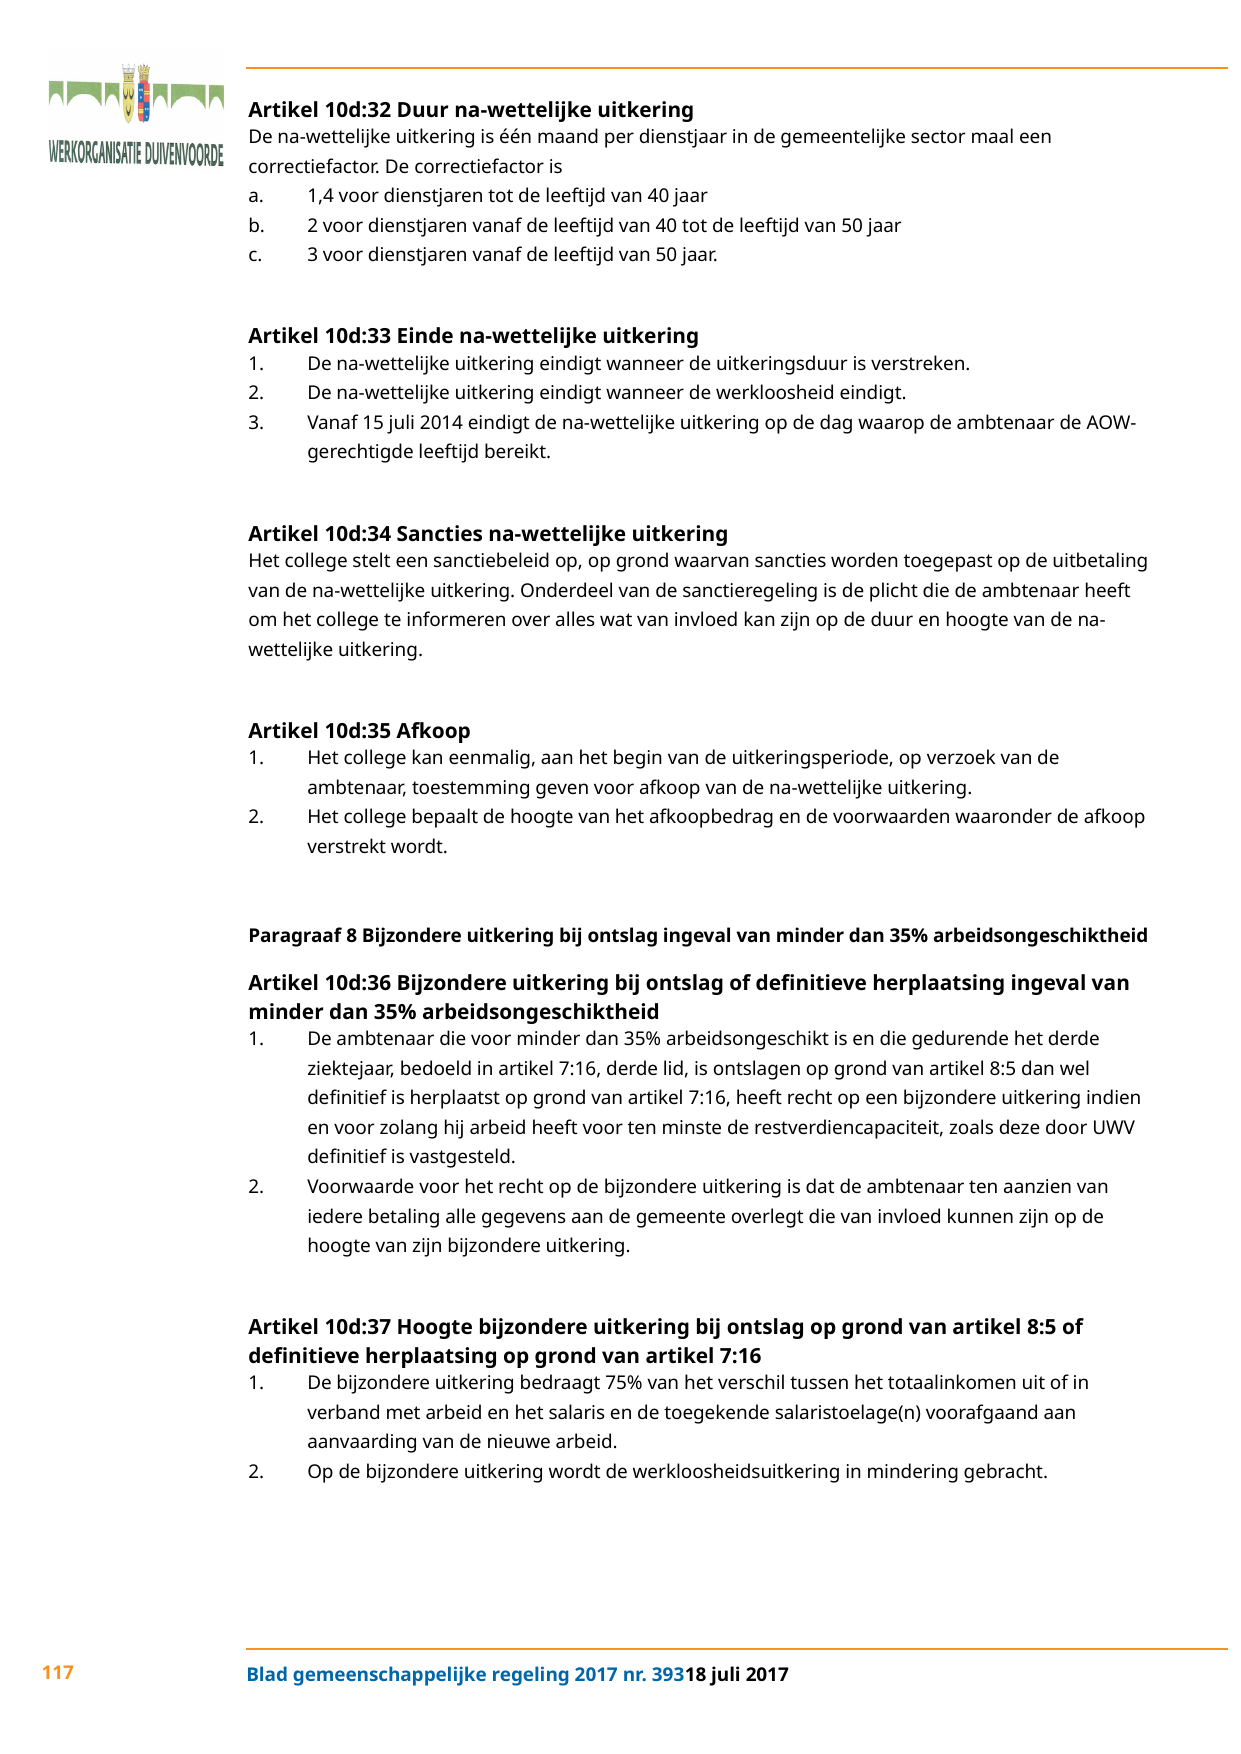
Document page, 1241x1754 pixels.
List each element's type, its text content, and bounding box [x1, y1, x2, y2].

list 2 voor dienstjaren vanaf de leeftijd van 40 tot de leeftijd van 50 jaar [248, 212, 1152, 238]
list 1,4 voor dienstjaren tot de leeftijd van 40 jaar [248, 182, 1152, 208]
list 3 voor dienstjaren vanaf de leeftijd van 50 jaar. [248, 242, 1152, 267]
picture [41, 47, 231, 172]
list De na-wettelijke uitkering eindigt wanneer de uitkeringsduur is verstreken. [248, 350, 1152, 376]
text De na-wettelijke uitkering is één maand per dienstjaar in de gemeentelijke sector maal een correctiefactor. De correctiefactor is [248, 123, 1152, 178]
list De ambtenaar die voor minder dan 35% arbeidsongeschikt is en die gedurende het derde ziektejaar, bedoeld in artikel 7:16, derde lid, is ontslagen op grond van artikel 8:5 dan wel definitief is herplaatst op grond van artikel 7:16, heeft recht op een bijzondere uitkering indien en voor zolang hij arbeid heeft voor ten minste de restverdiencapaciteit, zoals deze door UWV definitief is vastgesteld. [248, 1025, 1152, 1169]
list De bijzondere uitkering bedraagt 75% van het verschil tussen het totaalinkomen uit of in verband met arbeid en het salaris en de toegekende salaristoelage(n) voorafgaand aan aanvaarding van de nieuwe arbeid. [248, 1369, 1152, 1454]
text Artikel 10d:34 Sancties na-wettelijke uitkering [248, 519, 1152, 547]
text Paragraaf 8 Bijzondere uitkering bij ontslag ingeval van minder dan 35% arbeidsongeschiktheid [248, 922, 1152, 948]
list Voorwaarde voor het recht op de bijzondere uitkering is dat de ambtenaar ten aanzien van iedere betaling alle gegevens aan de gemeente overlegt die van invloed kunnen zijn op de hoogte van zijn bijzondere uitkering. [248, 1173, 1152, 1258]
list Op de bijzondere uitkering wordt de werkloosheidsuitkering in mindering gebracht. [248, 1458, 1152, 1484]
text Artikel 10d:32 Duur na-wettelijke uitkering [248, 95, 1152, 123]
list De na-wettelijke uitkering eindigt wanneer de werkloosheid eindigt. [248, 379, 1152, 405]
list Het college kan eenmalig, aan het begin van de uitkeringsperiode, op verzoek van de ambtenaar, toestemming geven voor afkoop van de na-wettelijke uitkering. [248, 744, 1152, 800]
list Vanaf 15 juli 2014 eindigt de na-wettelijke uitkering op de dag waarop de ambtenaar de AOW-gerechtigde leeftijd bereikt. [248, 409, 1152, 464]
text Artikel 10d:37 Hoogte bijzondere uitkering bij ontslag op grond van artikel 8:5 of definitieve herplaatsing op grond van artikel 7:16 [248, 1312, 1152, 1369]
text Artikel 10d:35 Afkoop [248, 716, 1152, 744]
text Het college stelt een sanctiebeleid op, op grond waarvan sancties worden toegepast op de uitbetaling van de na-wettelijke uitkering. Onderdeel van de sanctieregeling is de plicht die de ambtenaar heeft om het college te informeren over alles wat van invloed kan zijn op de duur en hoogte van de na-wettelijke uitkering. [248, 547, 1152, 662]
list Het college bepaalt de hoogte van het afkoopbedrag en de voorwaarden waaronder de afkoop verstrekt wordt. [248, 803, 1152, 859]
text Artikel 10d:36 Bijzondere uitkering bij ontslag of definitieve herplaatsing ingeval van minder dan 35% arbeidsongeschiktheid [248, 968, 1152, 1025]
text Artikel 10d:33 Einde na-wettelijke uitkering [248, 322, 1152, 350]
